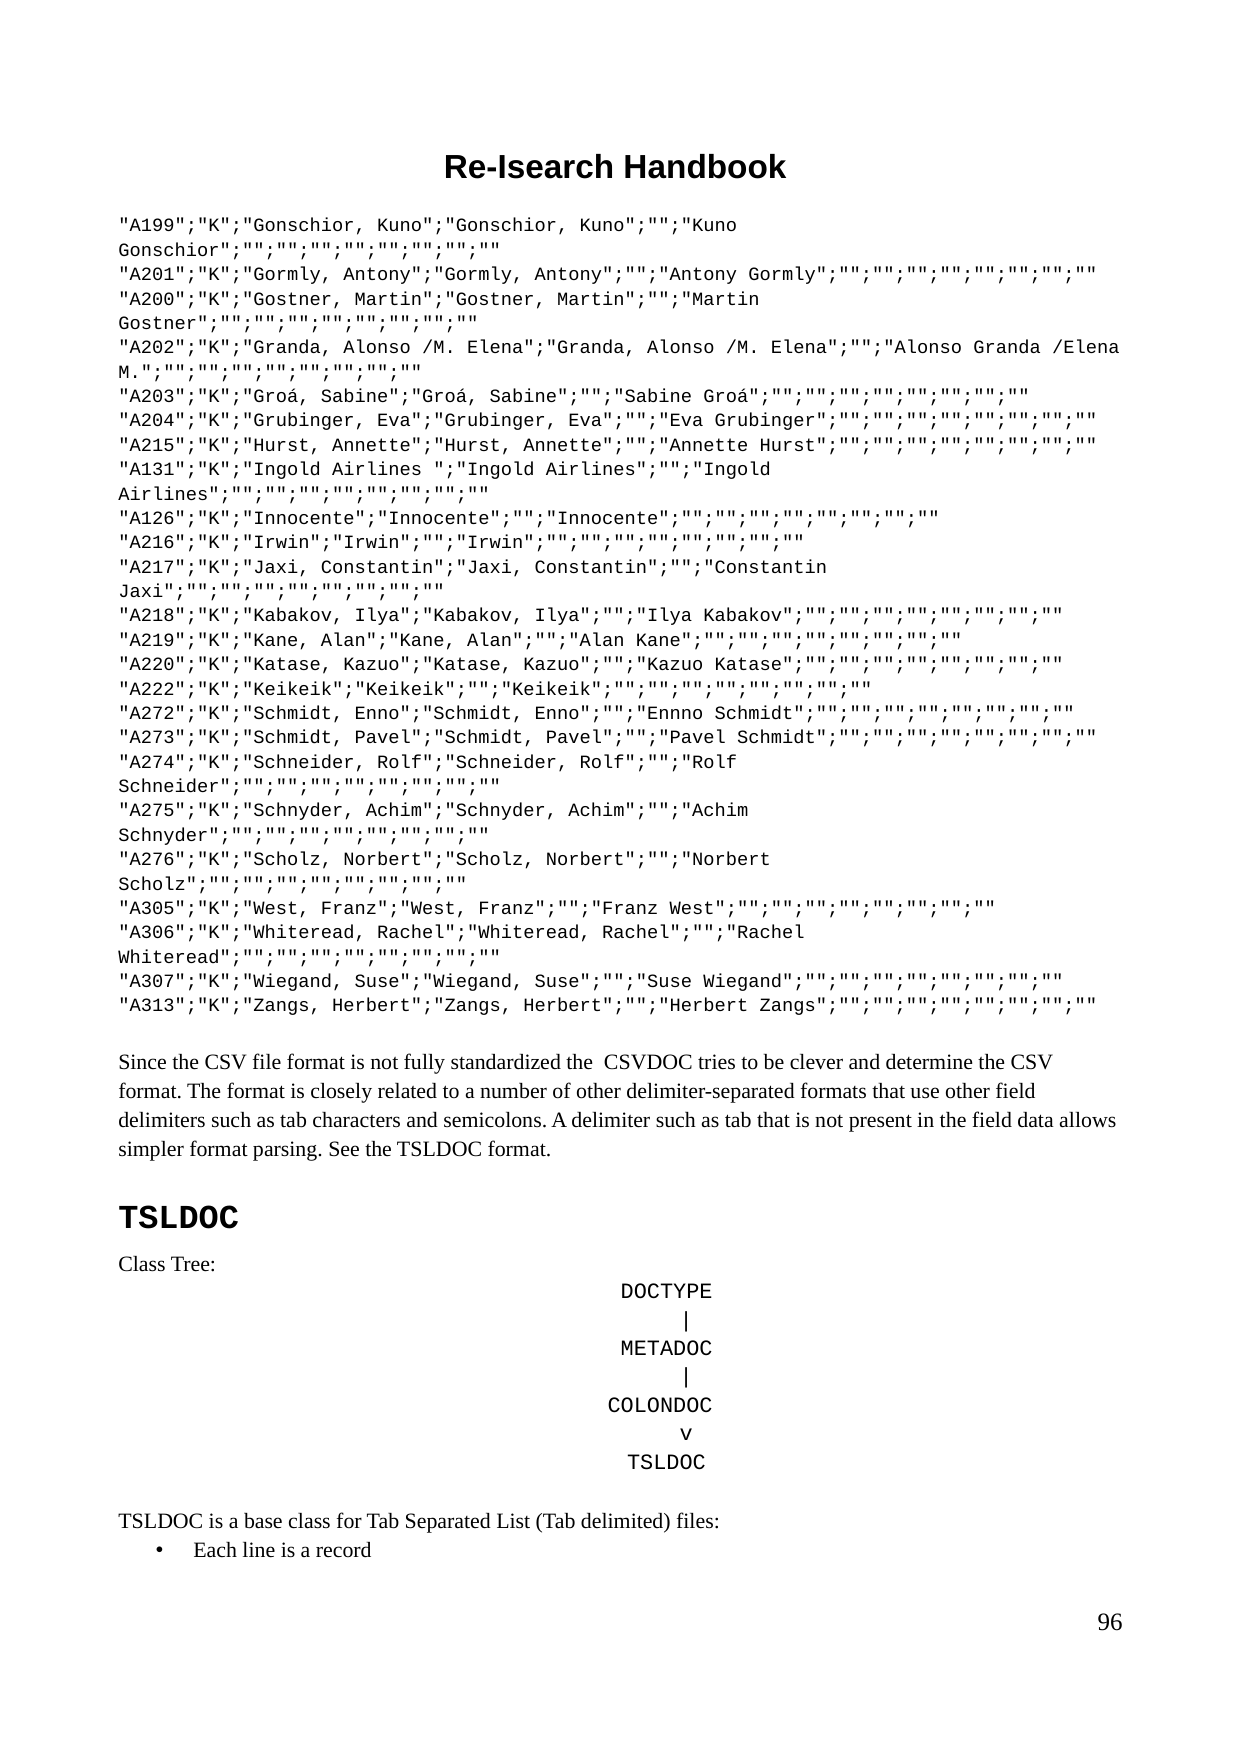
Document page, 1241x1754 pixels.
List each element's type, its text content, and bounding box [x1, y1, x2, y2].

text TSLDOC [118, 1451, 1122, 1476]
text METADOC [118, 1337, 1122, 1362]
text "A201";"K";"Gormly, Antony";"Gormly, Antony";"";"Antony Gormly";"";"";"";"";"";"";"";"" [118, 265, 1122, 286]
text "A306";"K";"Whiteread, Rachel";"Whiteread, Rachel";"";"Rachel Whiteread";"";"";"";"";"";"";"";"" [118, 923, 1122, 969]
text "A216";"K";"Irwin";"Irwin";"";"Irwin";"";"";"";"";"";"";"";"" [118, 533, 1122, 554]
text | [118, 1366, 1122, 1390]
list Each line is a record [156, 1537, 1122, 1562]
text DOCTYPE [118, 1280, 1122, 1305]
text "A274";"K";"Schneider, Rolf";"Schneider, Rolf";"";"Rolf Schneider";"";"";"";"";"";"";"";"" [118, 752, 1122, 798]
text "A203";"K";"Groá, Sabine";"Groá, Sabine";"";"Sabine Groá";"";"";"";"";"";"";"";"" [118, 387, 1122, 408]
text "A305";"K";"West, Franz";"West, Franz";"";"Franz West";"";"";"";"";"";"";"";"" [118, 899, 1122, 920]
text "A276";"K";"Scholz, Norbert";"Scholz, Norbert";"";"Norbert Scholz";"";"";"";"";"";"";"";"" [118, 850, 1122, 896]
text "A220";"K";"Katase, Kazuo";"Katase, Kazuo";"";"Kazuo Katase";"";"";"";"";"";"";"";"" [118, 655, 1122, 676]
text "A219";"K";"Kane, Alan";"Kane, Alan";"";"Alan Kane";"";"";"";"";"";"";"";"" [118, 631, 1122, 652]
text "A215";"K";"Hurst, Annette";"Hurst, Annette";"";"Annette Hurst";"";"";"";"";"";"";"";"" [118, 436, 1122, 457]
subtitle TSLDOC [118, 1201, 1122, 1239]
text "A131";"K";"Ingold Airlines ";"Ingold Airlines";"";"Ingold Airlines";"";"";"";"";"";"";"";"" [118, 460, 1122, 506]
text "A218";"K";"Kabakov, Ilya";"Kabakov, Ilya";"";"Ilya Kabakov";"";"";"";"";"";"";"";"" [118, 606, 1122, 627]
text "A202";"K";"Granda, Alonso /M. Elena";"Granda, Alonso /M. Elena";"";"Alonso Granda /Elena M.";"";"";"";"";"";"";"";"" [118, 338, 1122, 384]
text Since the CSV file format is not fully standardized the CSVDOC tries to be clever and determine the CSV format. The format is closely related to a number of other delimiter-separated formats that use other field delimiters such as tab characters and semicolons. A delimiter such as tab that is not present in the field data allows simpler format parsing. See the TSLDOC format. [118, 1049, 1122, 1161]
text "A275";"K";"Schnyder, Achim";"Schnyder, Achim";"";"Achim Schnyder";"";"";"";"";"";"";"";"" [118, 801, 1122, 847]
text "A217";"K";"Jaxi, Constantin";"Jaxi, Constantin";"";"Constantin Jaxi";"";"";"";"";"";"";"";"" [118, 557, 1122, 603]
text "A126";"K";"Innocente";"Innocente";"";"Innocente";"";"";"";"";"";"";"";"" [118, 509, 1122, 530]
text "A200";"K";"Gostner, Martin";"Gostner, Martin";"";"Martin Gostner";"";"";"";"";"";"";"";"" [118, 289, 1122, 335]
text "A204";"K";"Grubinger, Eva";"Grubinger, Eva";"";"Eva Grubinger";"";"";"";"";"";"";"";"" [118, 411, 1122, 432]
text COLONDOC [118, 1394, 1122, 1419]
text Class Tree: [118, 1251, 1122, 1277]
text "A273";"K";"Schmidt, Pavel";"Schmidt, Pavel";"";"Pavel Schmidt";"";"";"";"";"";"";"";"" [118, 728, 1122, 749]
text | [118, 1309, 1122, 1333]
text v [118, 1422, 1122, 1447]
text "A222";"K";"Keikeik";"Keikeik";"";"Keikeik";"";"";"";"";"";"";"";"" [118, 679, 1122, 701]
text "A272";"K";"Schmidt, Enno";"Schmidt, Enno";"";"Ennno Schmidt";"";"";"";"";"";"";"";"" [118, 704, 1122, 725]
text "A313";"K";"Zangs, Herbert";"Zangs, Herbert";"";"Herbert Zangs";"";"";"";"";"";"";"";"" [118, 996, 1122, 1017]
text "A199";"K";"Gonschior, Kuno";"Gonschior, Kuno";"";"Kuno Gonschior";"";"";"";"";"";"";"";"" [118, 216, 1122, 262]
text TSLDOC is a base class for Tab Separated List (Tab delimited) files: [118, 1508, 1122, 1533]
text "A307";"K";"Wiegand, Suse";"Wiegand, Suse";"";"Suse Wiegand";"";"";"";"";"";"";"";"" [118, 972, 1122, 993]
